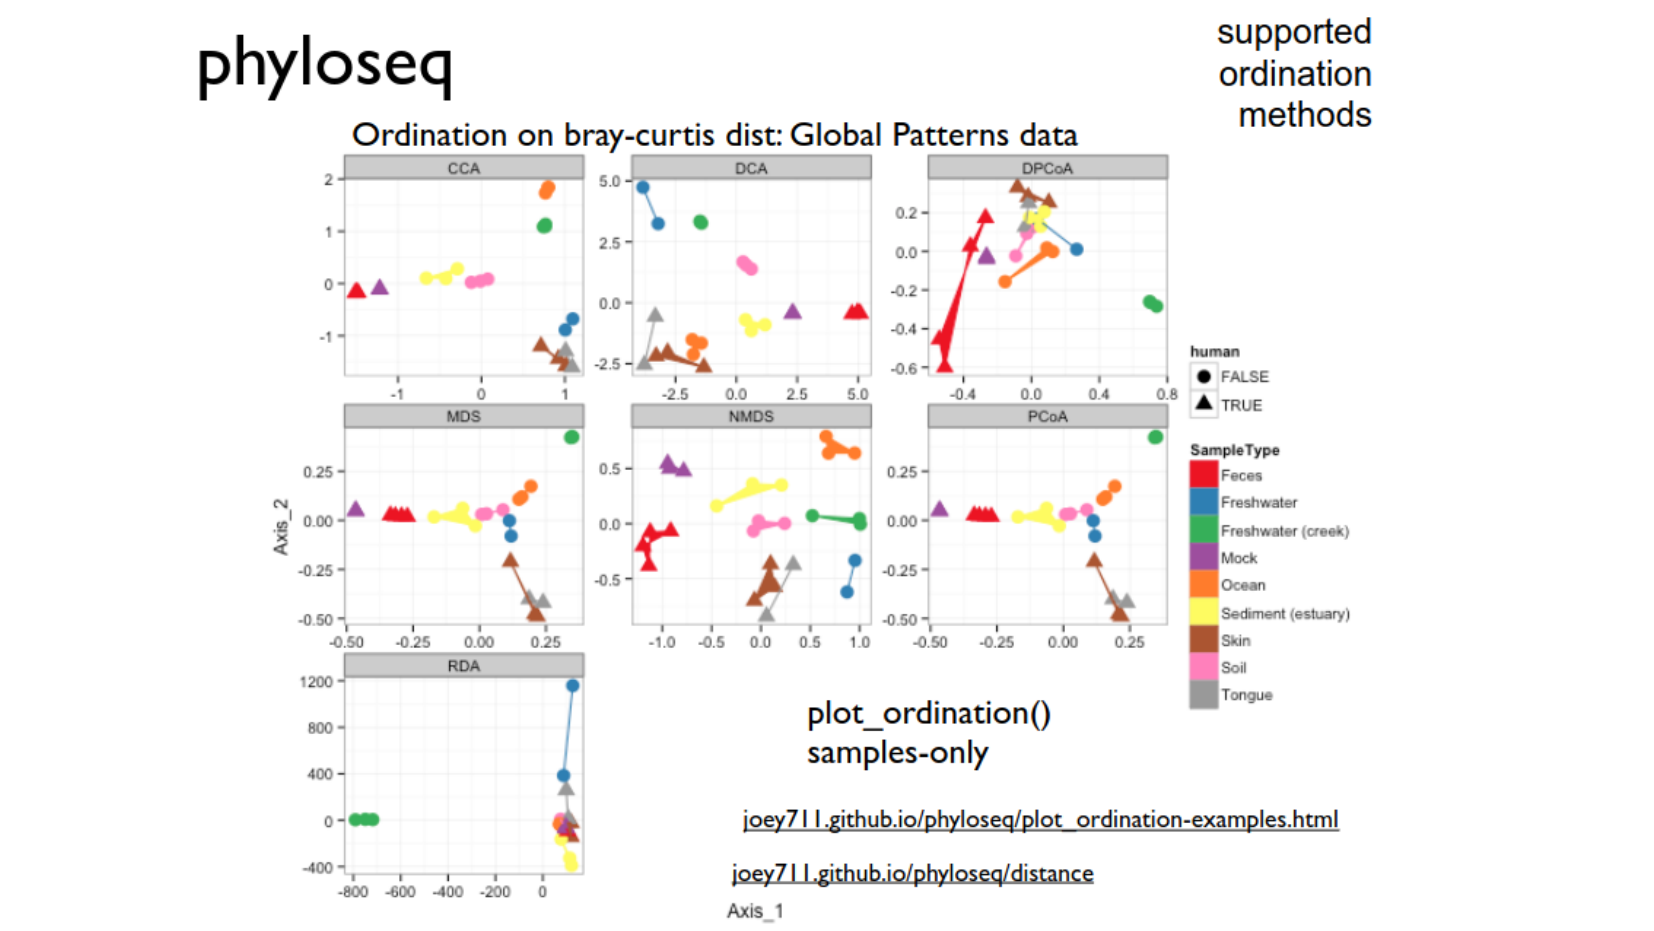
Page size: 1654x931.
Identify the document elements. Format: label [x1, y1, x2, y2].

picture [175, 0, 1434, 931]
